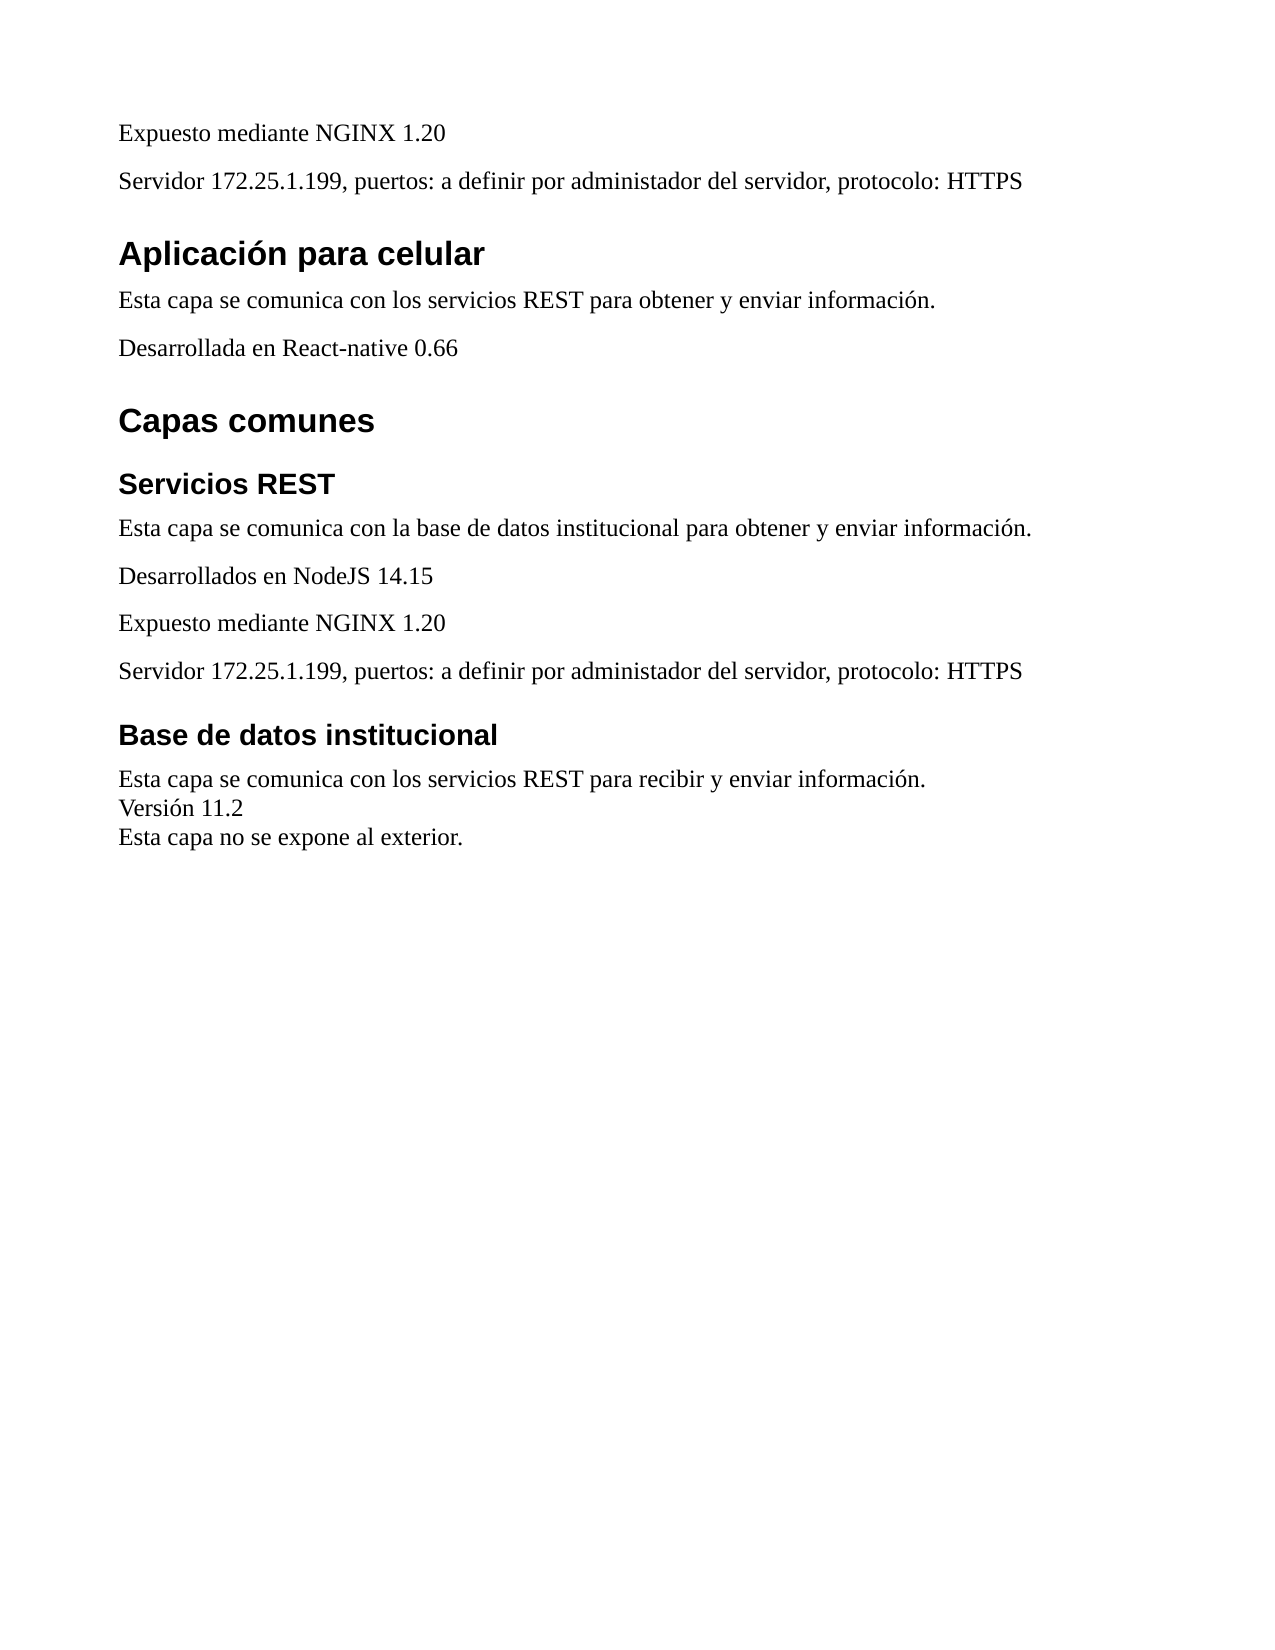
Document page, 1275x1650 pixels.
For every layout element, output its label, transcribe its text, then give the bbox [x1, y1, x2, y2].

text Expuesto mediante NGINX 1.20 [118, 608, 1157, 637]
text Servidor 172.25.1.199, puertos: a definir por administador del servidor, protocolo: HTTPS [118, 166, 1157, 194]
subtitle Aplicación para celular [118, 234, 1157, 273]
text Expuesto mediante NGINX 1.20 [118, 118, 1157, 147]
text Servidor 172.25.1.199, puertos: a definir por administador del servidor, protocolo: HTTPS [118, 656, 1157, 685]
subtitle Servicios REST [118, 467, 1157, 501]
text Esta capa se comunica con los servicios REST para obtener y enviar información. [118, 285, 1157, 314]
text Esta capa se comunica con la base de datos institucional para obtener y enviar información. [118, 513, 1157, 542]
subtitle Base de datos institucional [118, 718, 1157, 752]
subtitle Capas comunes [118, 401, 1157, 440]
text Desarrollada en React-native 0.66 [118, 333, 1157, 362]
text Desarrollados en NodeJS 14.15 [118, 561, 1157, 590]
text Esta capa se comunica con los servicios REST para recibir y enviar información. [118, 764, 1157, 793]
text Esta capa no se expone al exterior. [118, 822, 1157, 851]
text Versión 11.2 [118, 793, 1157, 822]
